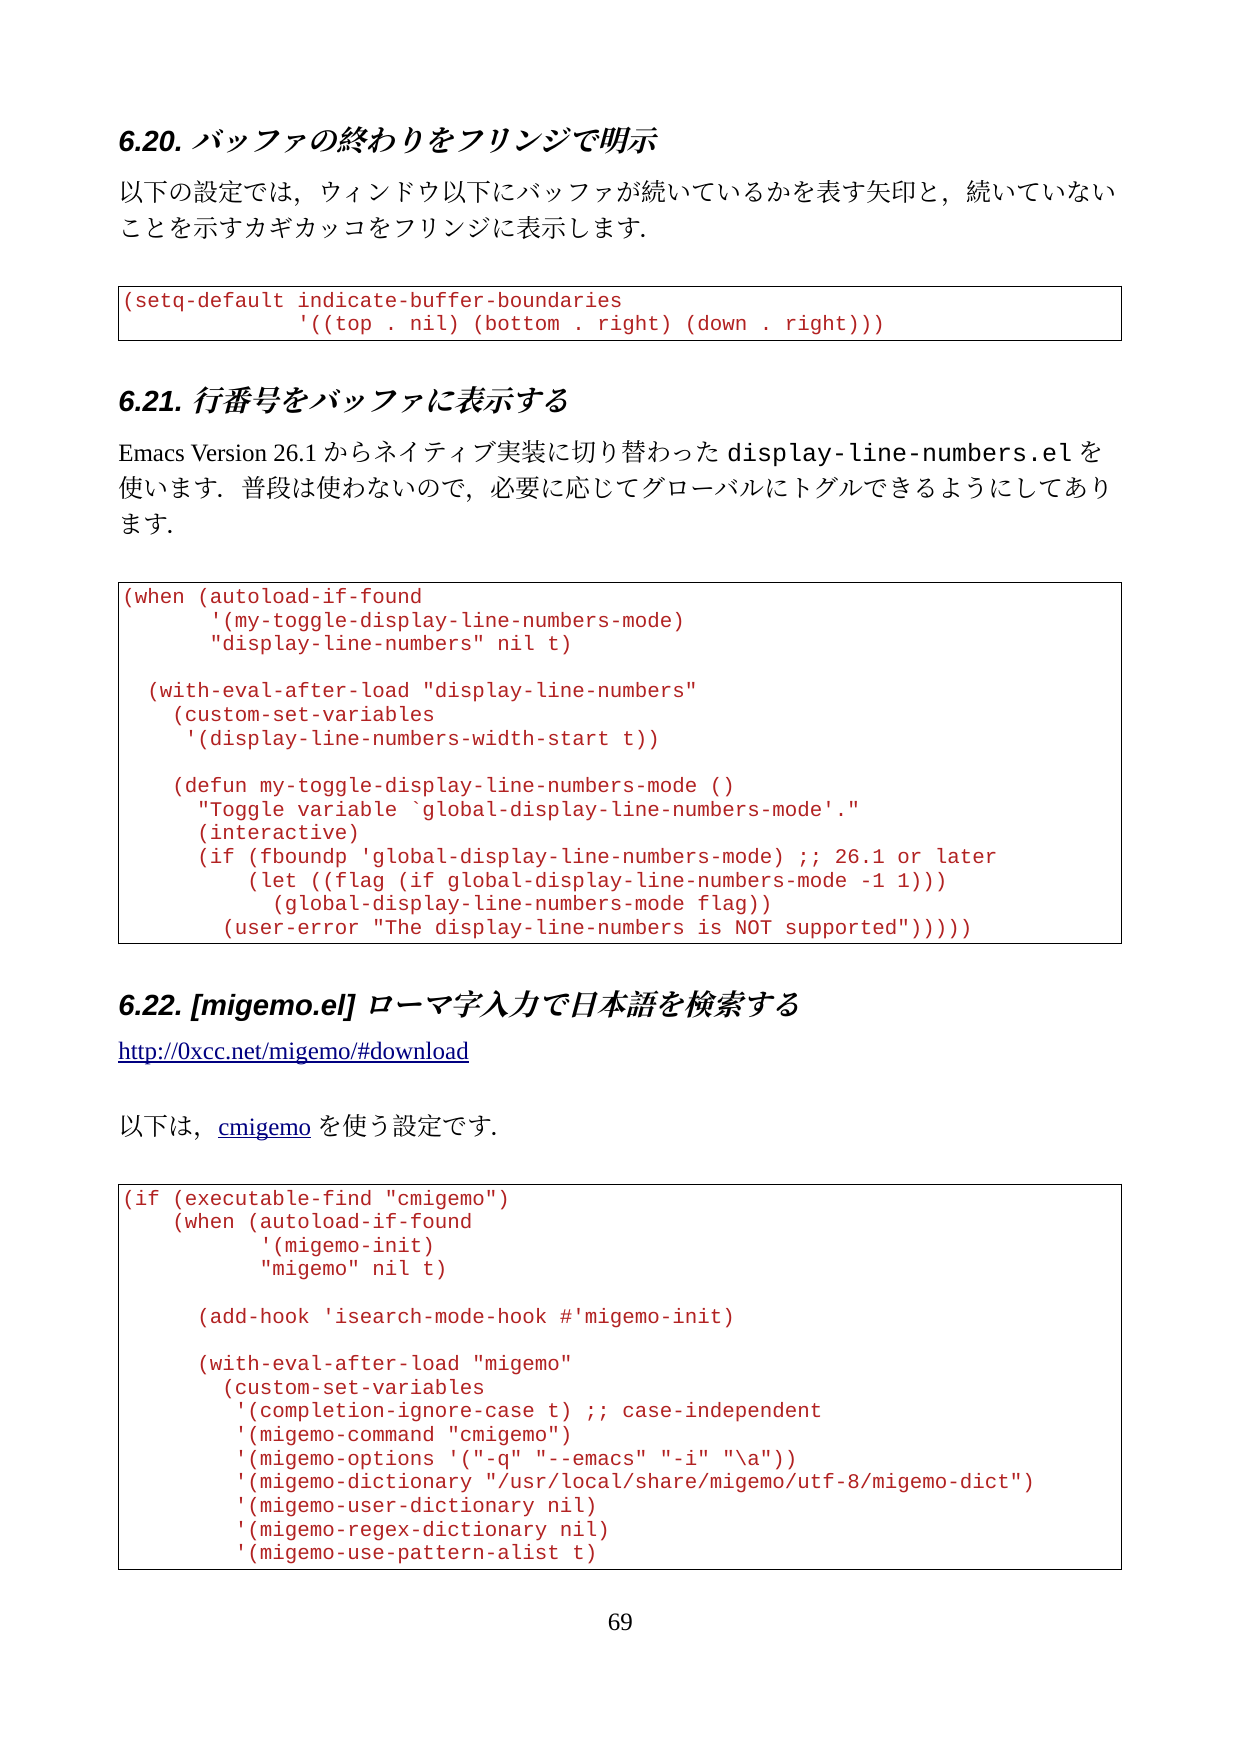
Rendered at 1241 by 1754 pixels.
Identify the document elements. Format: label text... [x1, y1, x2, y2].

text '(completion-ignore-case t) ;; case-independent [119, 1396, 1121, 1420]
subtitle [migemo.el] ローマ字入力で日本語を検索する [118, 982, 1122, 1024]
text (if (fboundp 'global-display-line-numbers-mode) ;; 26.1 or later [119, 842, 1121, 866]
text '(migemo-command "cmigemo") [119, 1420, 1121, 1444]
text (custom-set-variables [119, 700, 1121, 724]
text (user-error "The display-line-numbers is NOT supported"))))) [119, 913, 1121, 943]
text http://0xcc.net/migemo/#download [118, 1036, 1122, 1094]
text 以下は，cmigemo を使う設定です． [118, 1106, 1122, 1171]
text (global-display-line-numbers-mode flag)) [119, 889, 1121, 913]
text '(migemo-options '("-q" "--emacs" "-i" "\a")) [119, 1444, 1121, 1467]
text "Toggle variable `global-display-line-numbers-mode'." [119, 795, 1121, 818]
text '(migemo-use-pattern-alist t) [119, 1538, 1121, 1569]
subtitle バッファの終わりをフリンジで明示 [118, 118, 1122, 160]
text '((top . nil) (bottom . right) (down . right))) [119, 309, 1121, 340]
text Emacs Version 26.1 からネイティブ実装に切り替わった display-line-numbers.el を使います．普段は使わないので，必要に応じてグローバルにトグルできるようにしてあります． [118, 433, 1122, 569]
text (setq-default indicate-buffer-boundaries [119, 287, 1121, 309]
subtitle 行番号をバッファに表示する [118, 378, 1122, 420]
text (if (executable-find "cmigemo") [119, 1185, 1121, 1207]
text (defun my-toggle-display-line-numbers-mode () [119, 771, 1121, 795]
text "migemo" nil t) [119, 1254, 1121, 1278]
text '(display-line-numbers-width-start t)) [119, 724, 1121, 747]
text "display-line-numbers" nil t) [119, 629, 1121, 653]
text (interactive) [119, 818, 1121, 842]
text '(migemo-init) [119, 1231, 1121, 1254]
text (with-eval-after-load "migemo" [119, 1349, 1121, 1373]
text (with-eval-after-load "display-line-numbers" [119, 677, 1121, 700]
text (when (autoload-if-found [119, 1207, 1121, 1231]
text '(my-toggle-display-line-numbers-mode) [119, 606, 1121, 629]
text '(migemo-dictionary "/usr/local/share/migemo/utf-8/migemo-dict") [119, 1467, 1121, 1491]
text (when (autoload-if-found [119, 583, 1121, 606]
text (let ((flag (if global-display-line-numbers-mode -1 1))) [119, 866, 1121, 889]
text '(migemo-user-dictionary nil) [119, 1491, 1121, 1514]
text 以下の設定では，ウィンドウ以下にバッファが続いているかを表す矢印と，続いていないことを示すカギカッコをフリンジに表示します． [118, 172, 1122, 273]
text (add-hook 'isearch-mode-hook #'migemo-init) [119, 1302, 1121, 1325]
text '(migemo-regex-dictionary nil) [119, 1514, 1121, 1538]
text (custom-set-variables [119, 1373, 1121, 1396]
